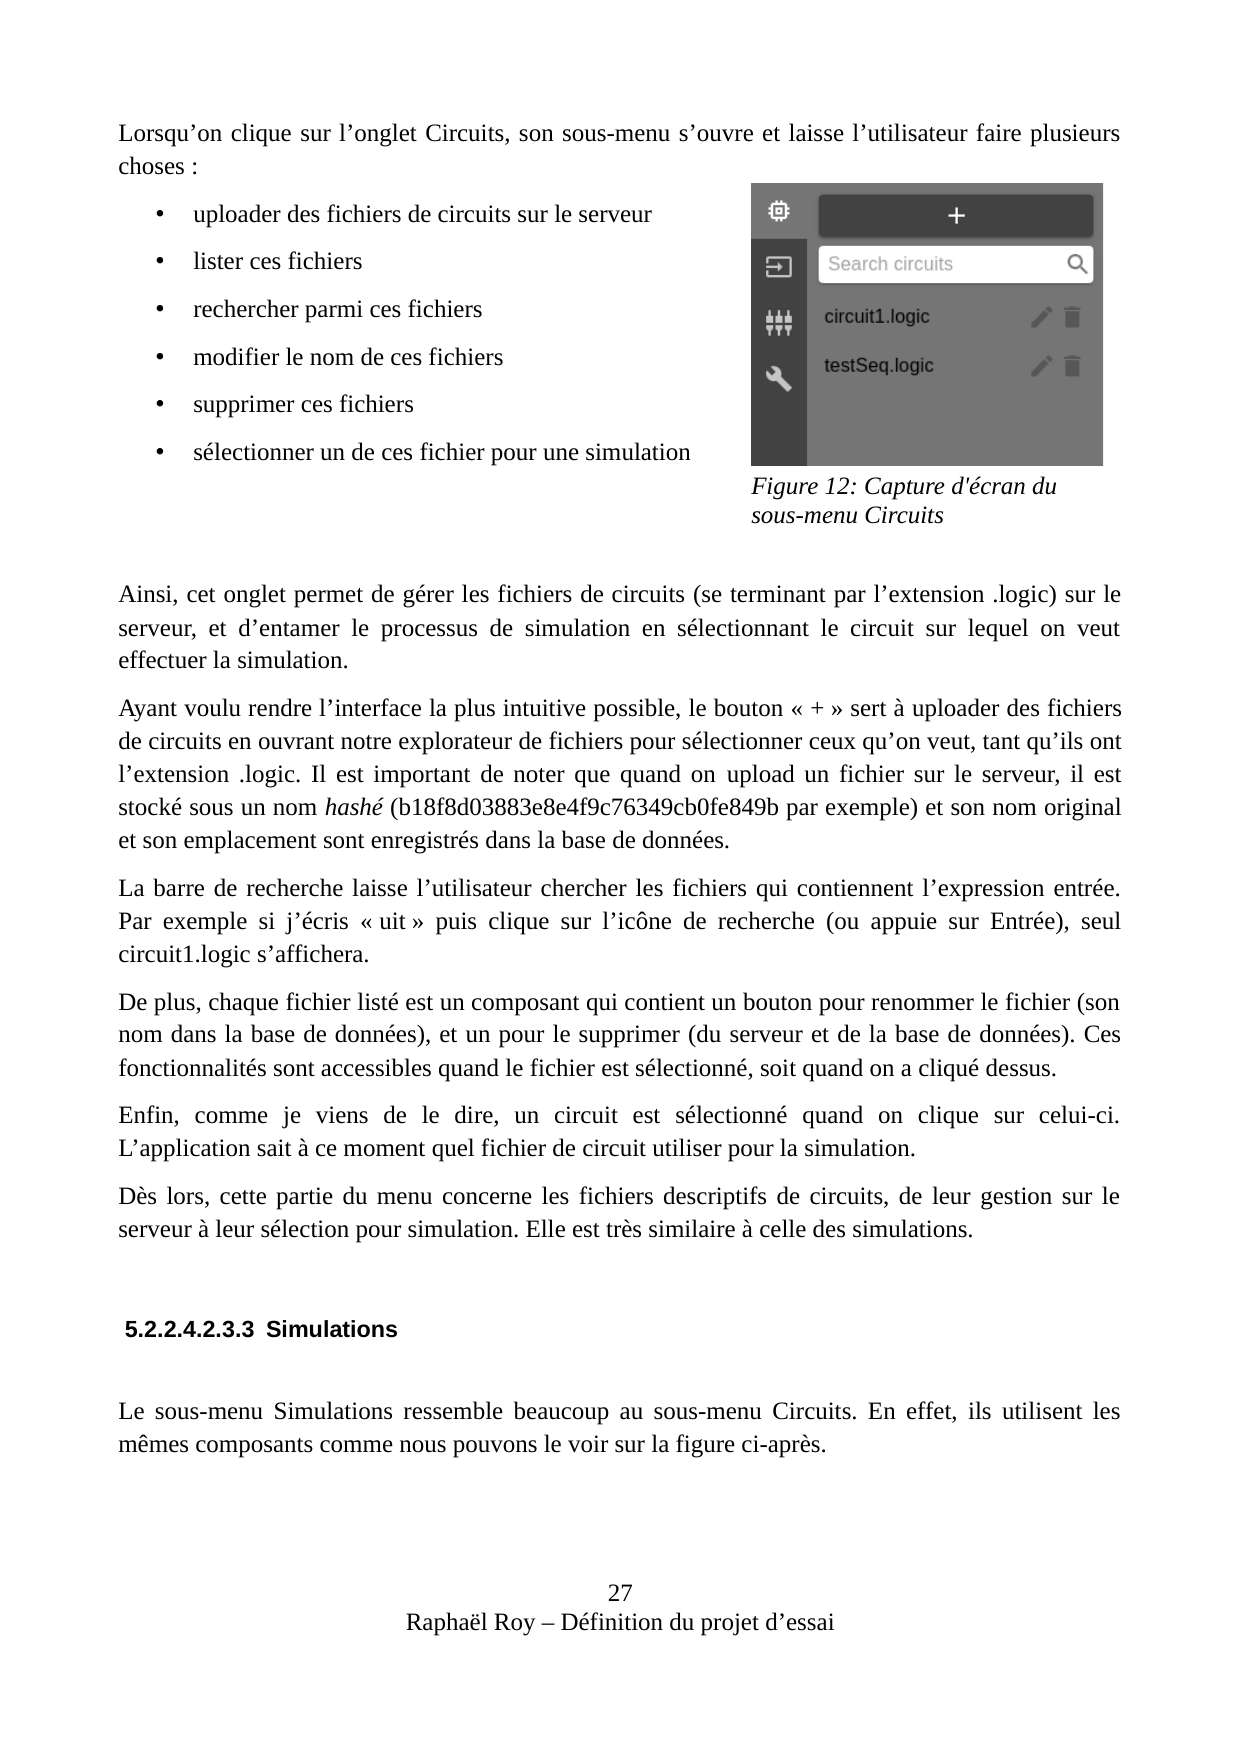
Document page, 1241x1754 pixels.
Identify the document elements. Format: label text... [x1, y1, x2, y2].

list lister ces fichiers [156, 246, 751, 275]
text Lorsqu’on clique sur l’onglet Circuits, son sous-menu s’ouvre et laisse l’utilisateur faire plusieurs choses : [118, 118, 1122, 183]
list sélectionner un de ces fichier pour une simulation [156, 437, 751, 466]
list modifier le nom de ces fichiers [156, 342, 751, 370]
picture [751, 183, 1104, 466]
text La barre de recherche laisse l’utilisateur chercher les fichiers qui contiennent l’expression entrée. Par exemple si j’écris « uit » puis clique sur l’icône de recherche (ou appuie sur Entrée), seul circuit1.logic s’affichera. [118, 873, 1122, 968]
list [1104, 246, 1122, 275]
list rechercher parmi ces fichiers [156, 294, 751, 323]
list supprimer ces fichiers [156, 389, 751, 418]
text Dès lors, cette partie du menu concerne les fichiers descriptifs de circuits, de leur gestion sur le serveur à leur sélection pour simulation. Elle est très similaire à celle des simulations. [118, 1181, 1122, 1243]
text De plus, chaque fichier listé est un composant qui contient un bouton pour renommer le fichier (son nom dans la base de données), et un pour le supprimer (du serveur et de la base de données). Ces fonctionnalités sont accessibles quand le fichier est sélectionné, soit quand on a cliqué dessus. [118, 987, 1122, 1081]
list uploader des fichiers de circuits sur le serveur [156, 199, 751, 227]
text Ainsi, cet onglet permet de gérer les fichiers de circuits (se terminant par l’extension .logic) sur le serveur, et d’entamer le processus de simulation en sélectionnant le circuit sur lequel on veut effectuer la simulation. [118, 579, 1122, 674]
text Enfin, comme je viens de le dire, un circuit est sélectionné quand on clique sur celui-ci. L’application sait à ce moment quel fichier de circuit utiliser pour la simulation. [118, 1100, 1122, 1162]
text Le sous-menu Simulations ressemble beaucoup au sous-menu Circuits. En effet, ils utilisent les mêmes composants comme nous pouvons le voir sur la figure ci-après. [118, 1396, 1122, 1458]
text Ayant voulu rendre l’interface la plus intuitive possible, le bouton « + » sert à uploader des fichiers de circuits en ouvrant notre explorateur de fichiers pour sélectionner ceux qu’on veut, tant qu’ils ont l’extension .logic. Il est important de noter que quand on upload un fichier sur le serveur, il est stocké sous un nom hashé (b18f8d03883e8e4f9c76349cb0fe849b par exemple) et son nom original et son emplacement sont enregistrés dans la base de données. [118, 693, 1122, 854]
subtitle Simulations [118, 1315, 1122, 1342]
text Figure 12: Capture d'écran du sous-menu Circuits [751, 466, 1103, 528]
list [1104, 389, 1122, 418]
